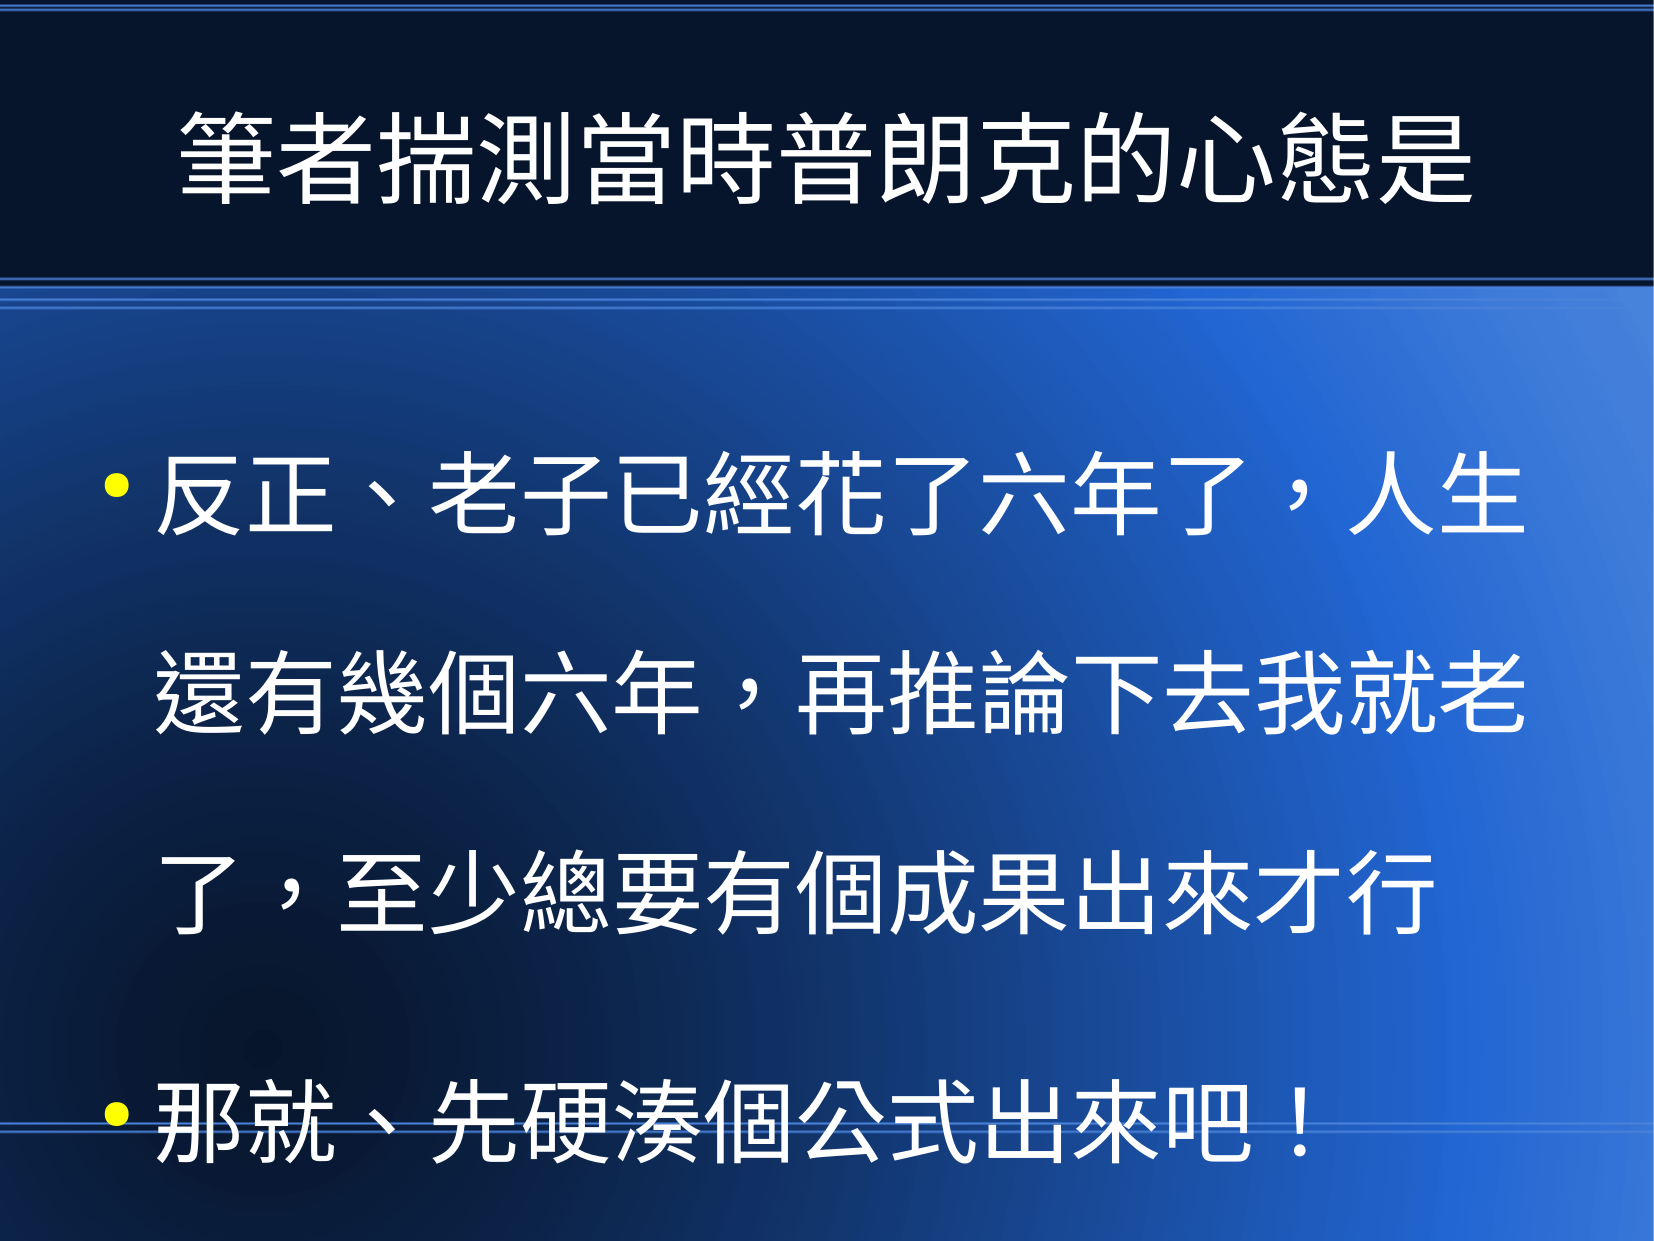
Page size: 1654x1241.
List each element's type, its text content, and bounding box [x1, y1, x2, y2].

picture [0, 0, 1654, 1241]
list 反正、老子已經花了六年了，人生還有幾個六年，再推論下去我就老了，至少總要有個成果出來才行 那就、先硬湊個公式出來吧！ [82, 355, 1571, 1241]
title 筆者揣測當時普朗克的心態是 [82, 49, 1571, 257]
